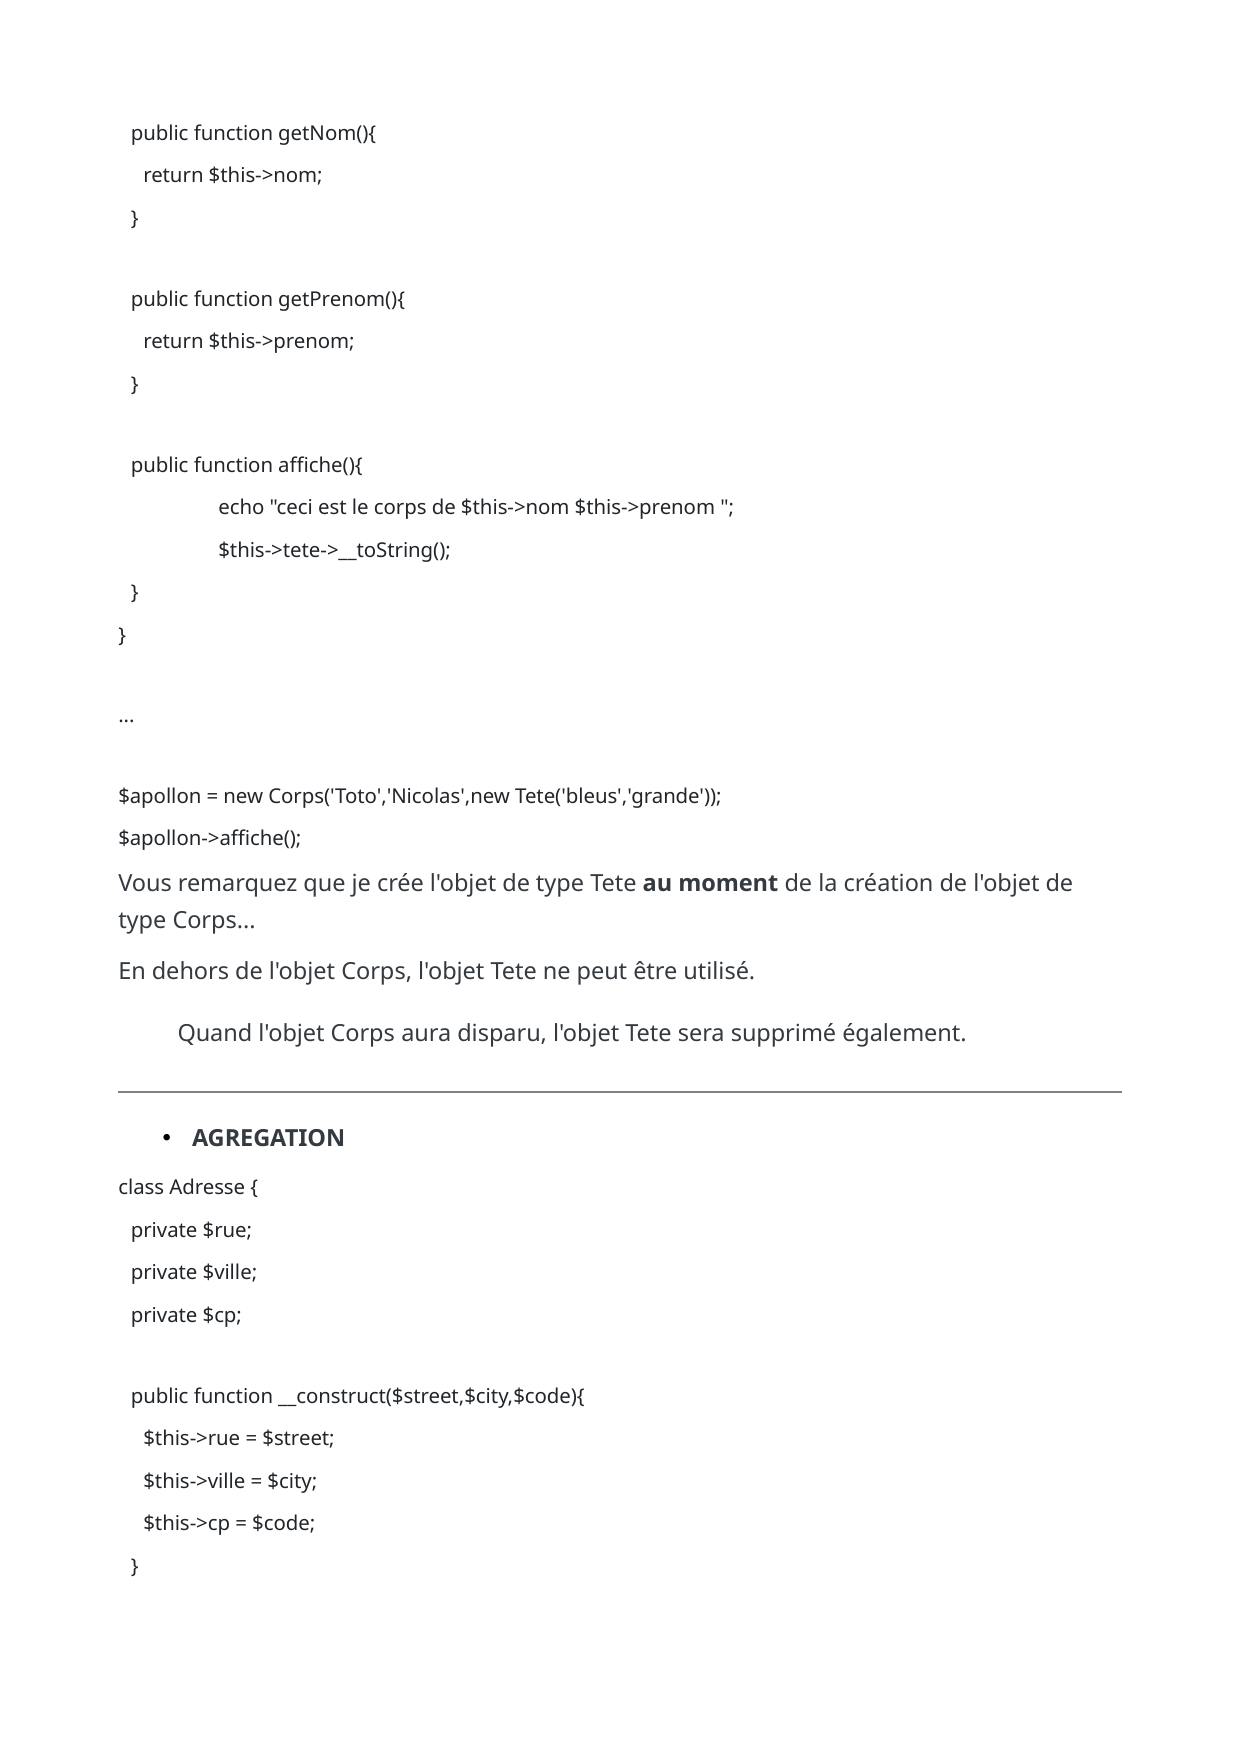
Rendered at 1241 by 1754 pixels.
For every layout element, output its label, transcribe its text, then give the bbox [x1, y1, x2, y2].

text Quand l'objet Corps aura disparu, l'objet Tete sera supprimé également. [177, 1016, 1063, 1048]
text } [118, 203, 1122, 231]
text Vous remarquez que je crée l'objet de type Tete au moment de la création de l'objet de type Corps... [118, 866, 1122, 935]
text private $rue; [118, 1215, 1122, 1243]
text public function getPrenom(){ [118, 284, 1122, 312]
text $apollon->affiche(); [118, 824, 1122, 852]
list AGREGATION [162, 1122, 1122, 1153]
text echo "ceci est le corps de $this->nom $this->prenom "; [118, 493, 1122, 521]
text En dehors de l'objet Corps, l'objet Tete ne peut être utilisé. [118, 954, 1122, 986]
text $this->rue = $street; [118, 1424, 1122, 1452]
text public function affiche(){ [118, 450, 1122, 478]
text $this->ville = $city; [118, 1466, 1122, 1494]
text } [118, 369, 1122, 397]
text private $cp; [118, 1300, 1122, 1328]
text public function __construct($street,$city,$code){ [118, 1381, 1122, 1409]
text } [118, 1552, 1122, 1580]
text $this->tete->__toString(); [118, 535, 1122, 563]
text public function getNom(){ [118, 118, 1122, 146]
text class Adresse { [118, 1173, 1122, 1201]
text return $this->prenom; [118, 327, 1122, 355]
text private $ville; [118, 1258, 1122, 1286]
text $this->cp = $code; [118, 1509, 1122, 1537]
text return $this->nom; [118, 161, 1122, 189]
text $apollon = new Corps('Toto','Nicolas',new Tete('bleus','grande')); [118, 782, 1122, 809]
text ... [118, 701, 1122, 729]
text } [118, 621, 1122, 648]
text } [118, 578, 1122, 606]
